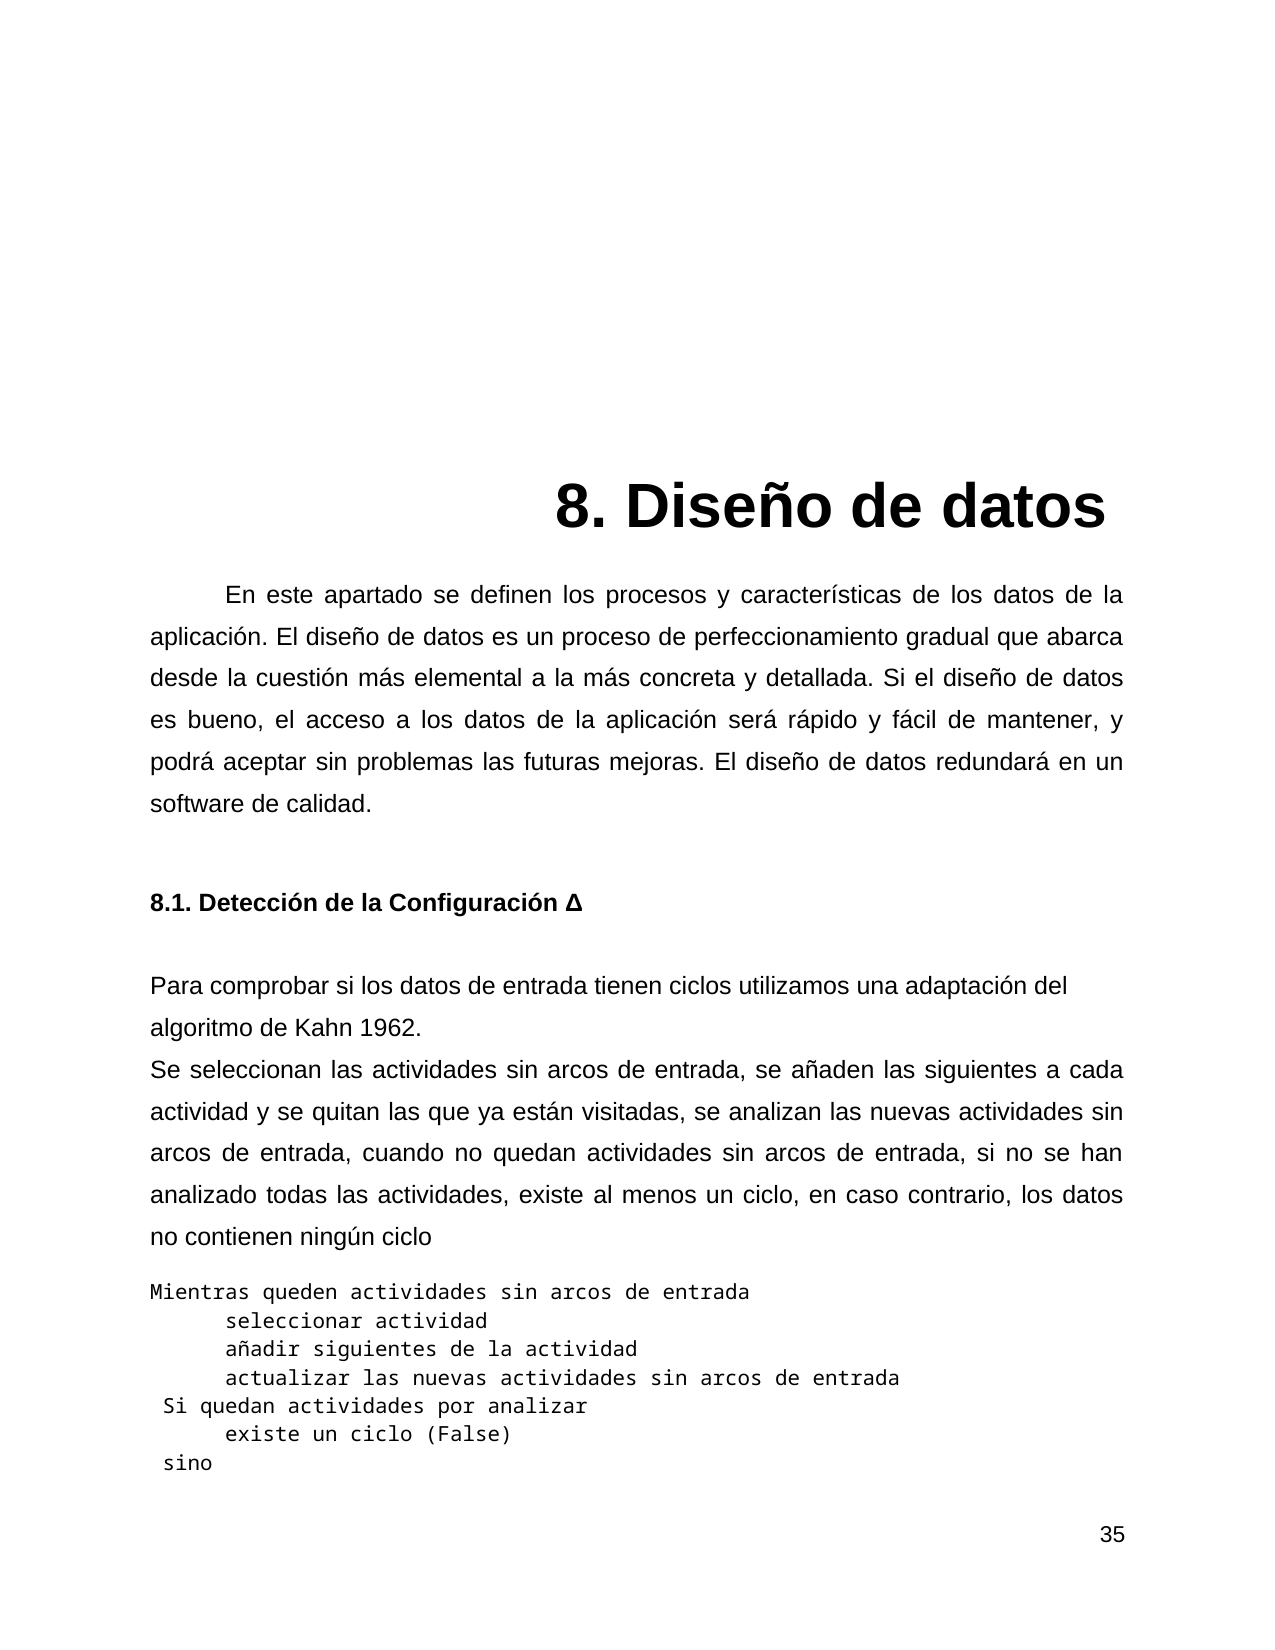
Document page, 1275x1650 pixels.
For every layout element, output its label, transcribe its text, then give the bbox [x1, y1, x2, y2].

text 8. Diseño de datos [150, 471, 1125, 541]
text En este apartado se definen los procesos y características de los datos de la aplicación. El diseño de datos es un proceso de perfeccionamiento gradual que abarca desde la cuestión más elemental a la más concreta y detallada. Si el diseño de datos es bueno, el acceso a los datos de la aplicación será rápido y fácil de mantener, y podrá aceptar sin problemas las futuras mejoras. El diseño de datos redundará en un software de calidad. [150, 580, 1125, 818]
text seleccionar actividad [150, 1306, 1125, 1334]
text sino [150, 1448, 1125, 1476]
text Para comprobar si los datos de entrada tienen ciclos utilizamos una adaptación del algoritmo de Kahn 1962. [150, 972, 1125, 1042]
text Se seleccionan las actividades sin arcos de entrada, se añaden las siguientes a cada actividad y se quitan las que ya están visitadas, se analizan las nuevas actividades sin arcos de entrada, cuando no quedan actividades sin arcos de entrada, si no se han analizado todas las actividades, existe al menos un ciclo, en caso contrario, los datos no contienen ningún ciclo [150, 1056, 1125, 1251]
text añadir siguientes de la actividad [150, 1334, 1125, 1363]
text Mientras queden actividades sin arcos de entrada [150, 1277, 1125, 1306]
text 8.1. Detección de la Configuración Δ [150, 889, 1125, 917]
text Si quedan actividades por analizar [150, 1391, 1125, 1419]
text existe un ciclo (False) [150, 1419, 1125, 1448]
text actualizar las nuevas actividades sin arcos de entrada [150, 1363, 1125, 1391]
